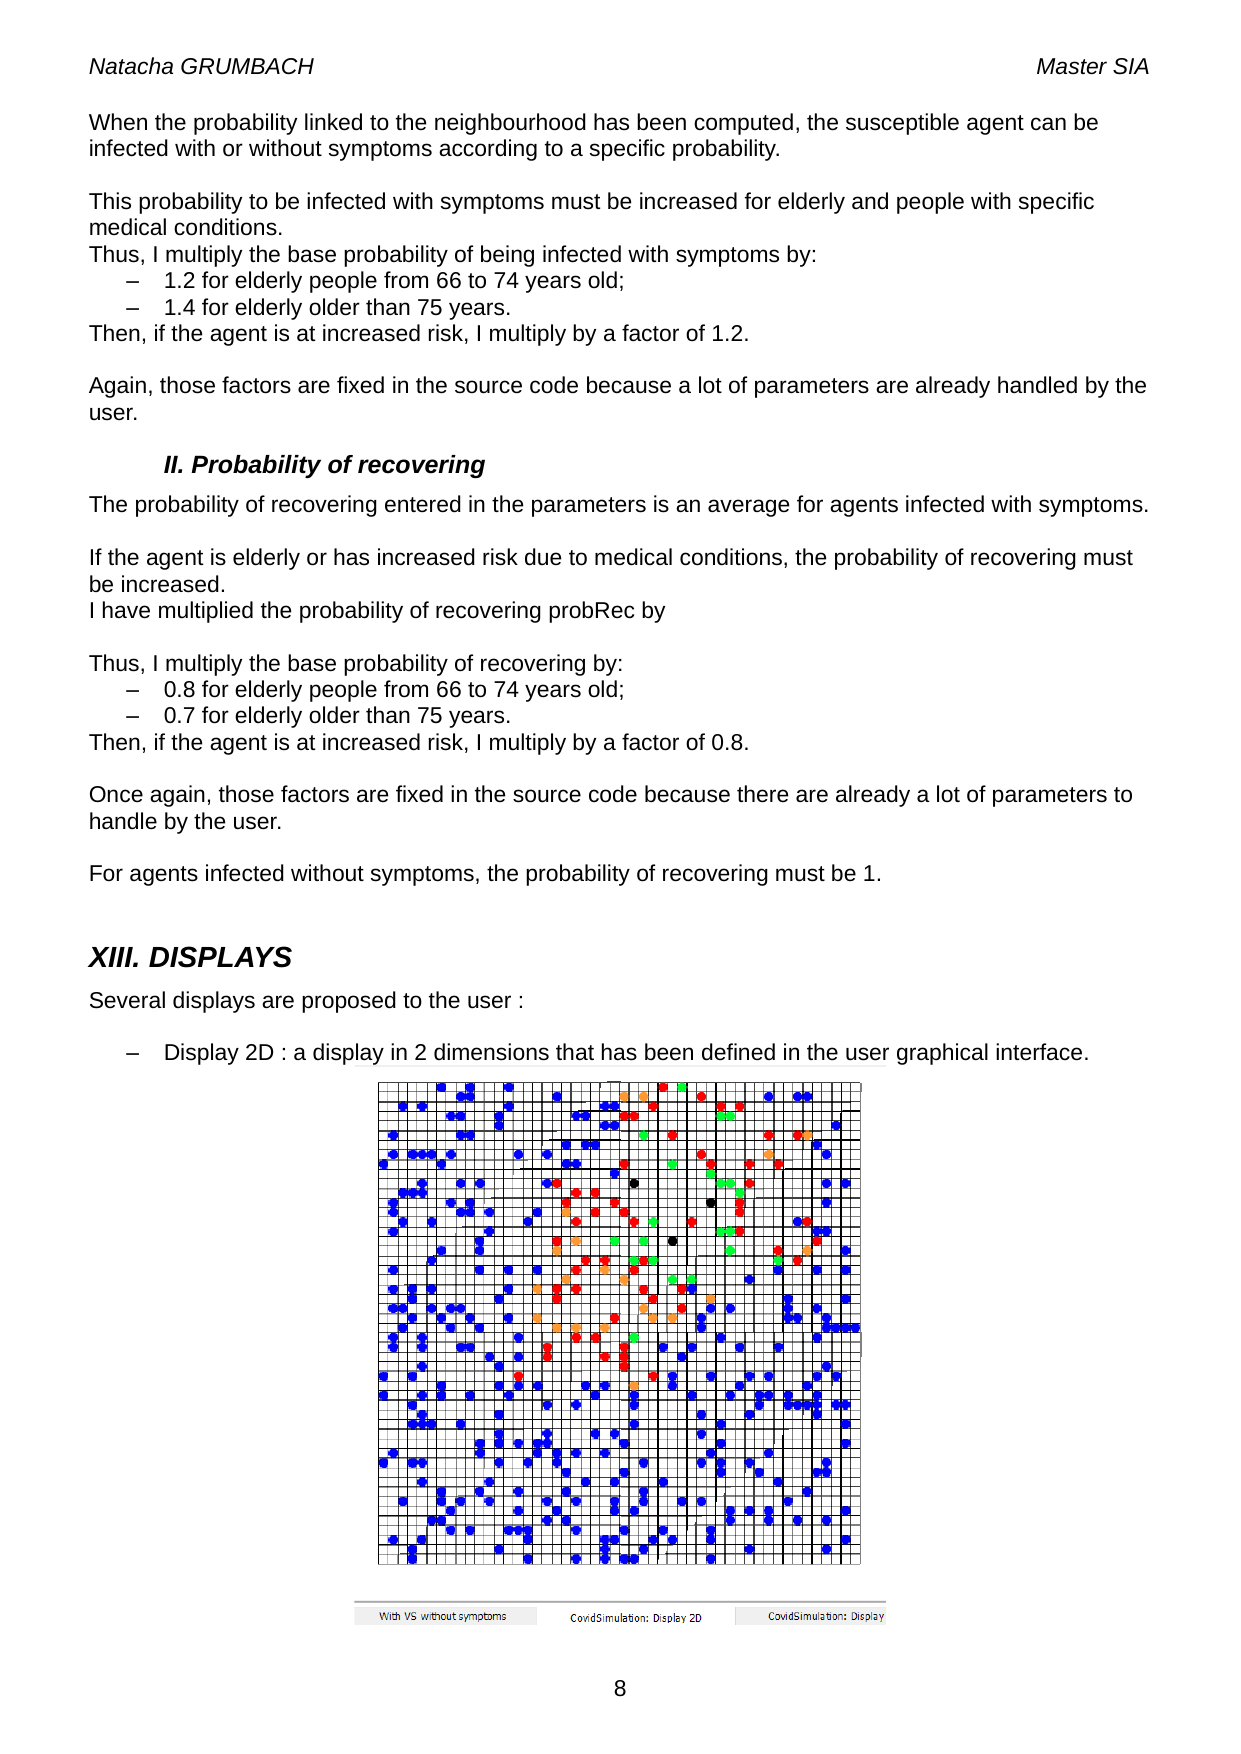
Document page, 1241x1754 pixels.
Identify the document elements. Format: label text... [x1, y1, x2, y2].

text For agents infected without symptoms, the probability of recovering must be 1. [88, 860, 1152, 887]
text This probability to be infected with symptoms must be increased for elderly and people with specific medical conditions. [88, 188, 1152, 241]
text Several displays are proposed to the user : [88, 987, 1152, 1013]
text Thus, I multiply the base probability of being infected with symptoms by: [88, 241, 1152, 267]
text Then, if the agent is at increased risk, I multiply by a factor of 0.8. [88, 729, 1152, 755]
text Once again, those factors are fixed in the source code because there are already a lot of parameters to handle by the user. [88, 781, 1152, 834]
list 0.8 for elderly people from 66 to 74 years old; [126, 676, 1152, 702]
text The probability of recovering entered in the parameters is an average for agents infected with symptoms. [88, 491, 1152, 518]
text Thus, I multiply the base probability of recovering by: [88, 649, 1152, 676]
list II. Probability of recovering [126, 450, 1152, 479]
text I have multiplied the probability of recovering probRec by [88, 597, 1152, 623]
list 1.4 for elderly older than 75 years. [126, 293, 1152, 320]
list 1.2 for elderly people from 66 to 74 years old; [126, 267, 1152, 293]
subtitle DISPLAYS [88, 941, 1152, 974]
list 0.7 for elderly older than 75 years. [126, 702, 1152, 729]
list Display 2D : a display in 2 dimensions that has been defined in the user graphical interface. [126, 1039, 1152, 1066]
text If the agent is elderly or has increased risk due to medical conditions, the probability of recovering must be increased. [88, 544, 1152, 597]
text Then, if the agent is at increased risk, I multiply by a factor of 1.2. [88, 320, 1152, 346]
text Again, those factors are fixed in the source code because a lot of parameters are already handled by the user. [88, 372, 1152, 425]
text When the probability linked to the neighbourhood has been computed, the susceptible agent can be infected with or without symptoms according to a specific probability. [88, 109, 1152, 162]
